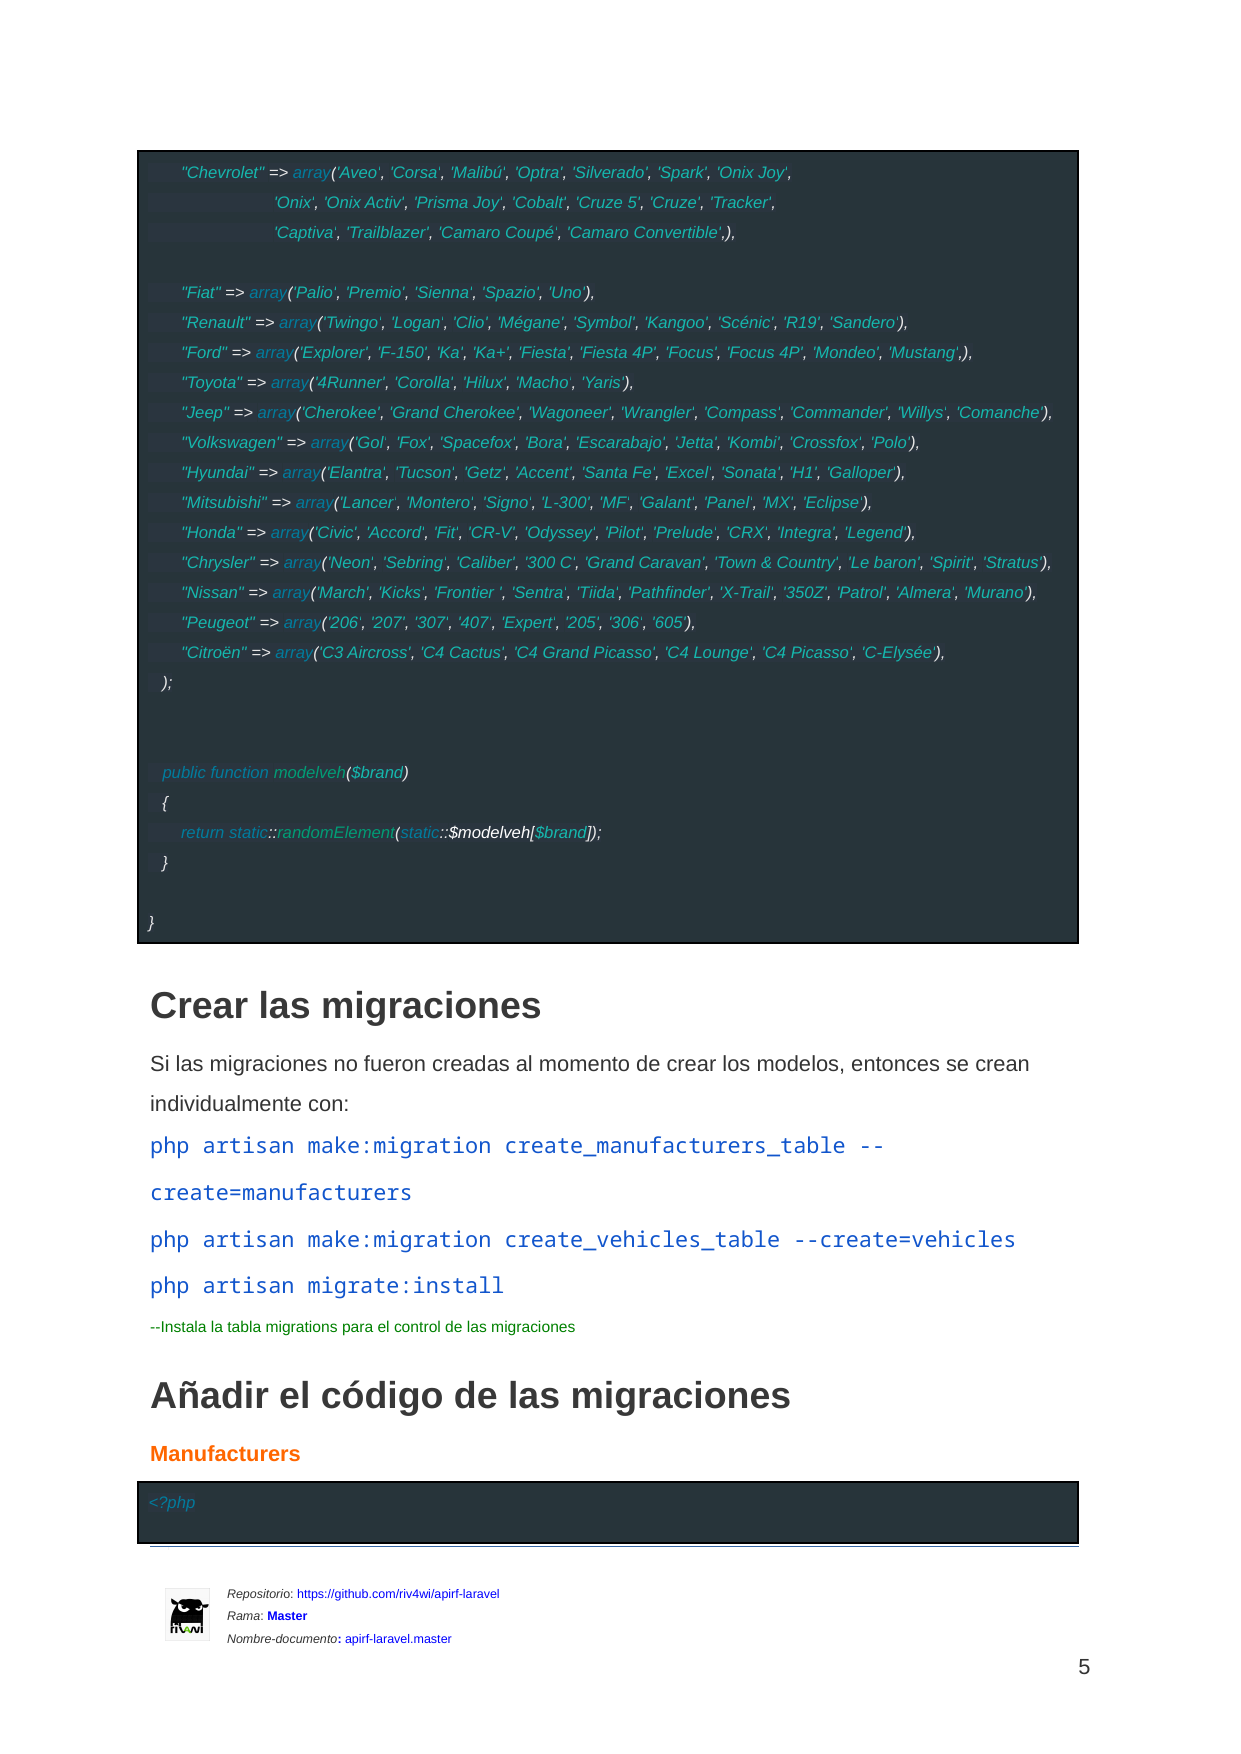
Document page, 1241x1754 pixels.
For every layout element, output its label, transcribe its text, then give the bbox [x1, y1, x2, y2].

text php artisan migrate:install [150, 1271, 1090, 1300]
text php artisan make:migration create_manufacturers_table --create=manufacturers [150, 1130, 1090, 1207]
subtitle Añadir el código de las migraciones [150, 1374, 1090, 1417]
text Manufacturers [150, 1441, 1090, 1467]
subtitle Crear las migraciones [150, 984, 1090, 1027]
text --Instala la tabla migrations para el control de las migraciones [150, 1317, 1090, 1335]
table_header "Chevrolet" => array('Aveo', 'Corsa', 'Malibú', 'Optra', 'Silverado', 'Spark', 'Onix Joy', 'Onix', 'Onix Activ', 'Prisma Joy', 'Cobalt', 'Cruze 5', 'Cruze', 'Tracker', 'Captiva', 'Trailblazer', 'Camaro Coupé', 'Camaro Convertible',), "Fiat" => array('Palio', 'Premio', 'Sienna', 'Spazio', 'Uno'), "Renault" => array('Twingo', 'Logan', 'Clio', 'Mégane', 'Symbol', 'Kangoo', 'Scénic', 'R19', 'Sandero'), "Ford" => array('Explorer', 'F-150', 'Ka', 'Ka+', 'Fiesta', 'Fiesta 4P', 'Focus', 'Focus 4P', 'Mondeo', 'Mustang',), "Toyota" => array('4Runner', 'Corolla', 'Hilux', 'Macho', 'Yaris'), "Jeep" => array('Cherokee', 'Grand Cherokee', 'Wagoneer', 'Wrangler', 'Compass', 'Commander', 'Willys', 'Comanche'), "Volkswagen" => array('Gol', 'Fox', 'Spacefox', 'Bora', 'Escarabajo', 'Jetta', 'Kombi', 'Crossfox', 'Polo'), "Hyundai" => array('Elantra', 'Tucson', 'Getz', 'Accent', 'Santa Fe', 'Excel', 'Sonata', 'H1', 'Galloper'), "Mitsubishi" => array('Lancer', 'Montero', 'Signo', 'L-300', 'MF', 'Galant', 'Panel', 'MX', 'Eclipse'), "Honda" => array('Civic', 'Accord', 'Fit', 'CR-V', 'Odyssey', 'Pilot', 'Prelude', 'CRX', 'Integra', 'Legend'), "Chrysler" => array('Neon', 'Sebring', 'Caliber', '300 C', 'Grand Caravan', 'Town & Country', 'Le baron', 'Spirit', 'Stratus'), "Nissan" => array('March', 'Kicks', 'Frontier ', 'Sentra', 'Tiida', 'Pathfinder', 'X-Trail', '350Z', 'Patrol', 'Almera', 'Murano'), "Peugeot" => array('206', '207', '307', '407', 'Expert', '205', '306', '605'), "Citroën" => array('C3 Aircross', 'C4 Cactus', 'C4 Grand Picasso', 'C4 Lounge', 'C4 Picasso', 'C-Elysée'), ); public function modelveh($brand) { return static::randomElement(static::$modelveh[$brand]); } } [139, 152, 1077, 942]
text php artisan make:migration create_vehicles_table --create=vehicles [150, 1224, 1090, 1253]
table_header <?php [139, 1483, 1077, 1542]
text Si las migraciones no fueron creadas al momento de crear los modelos, entonces se crean individualmente con: [150, 1051, 1090, 1116]
picture [165, 1588, 210, 1641]
